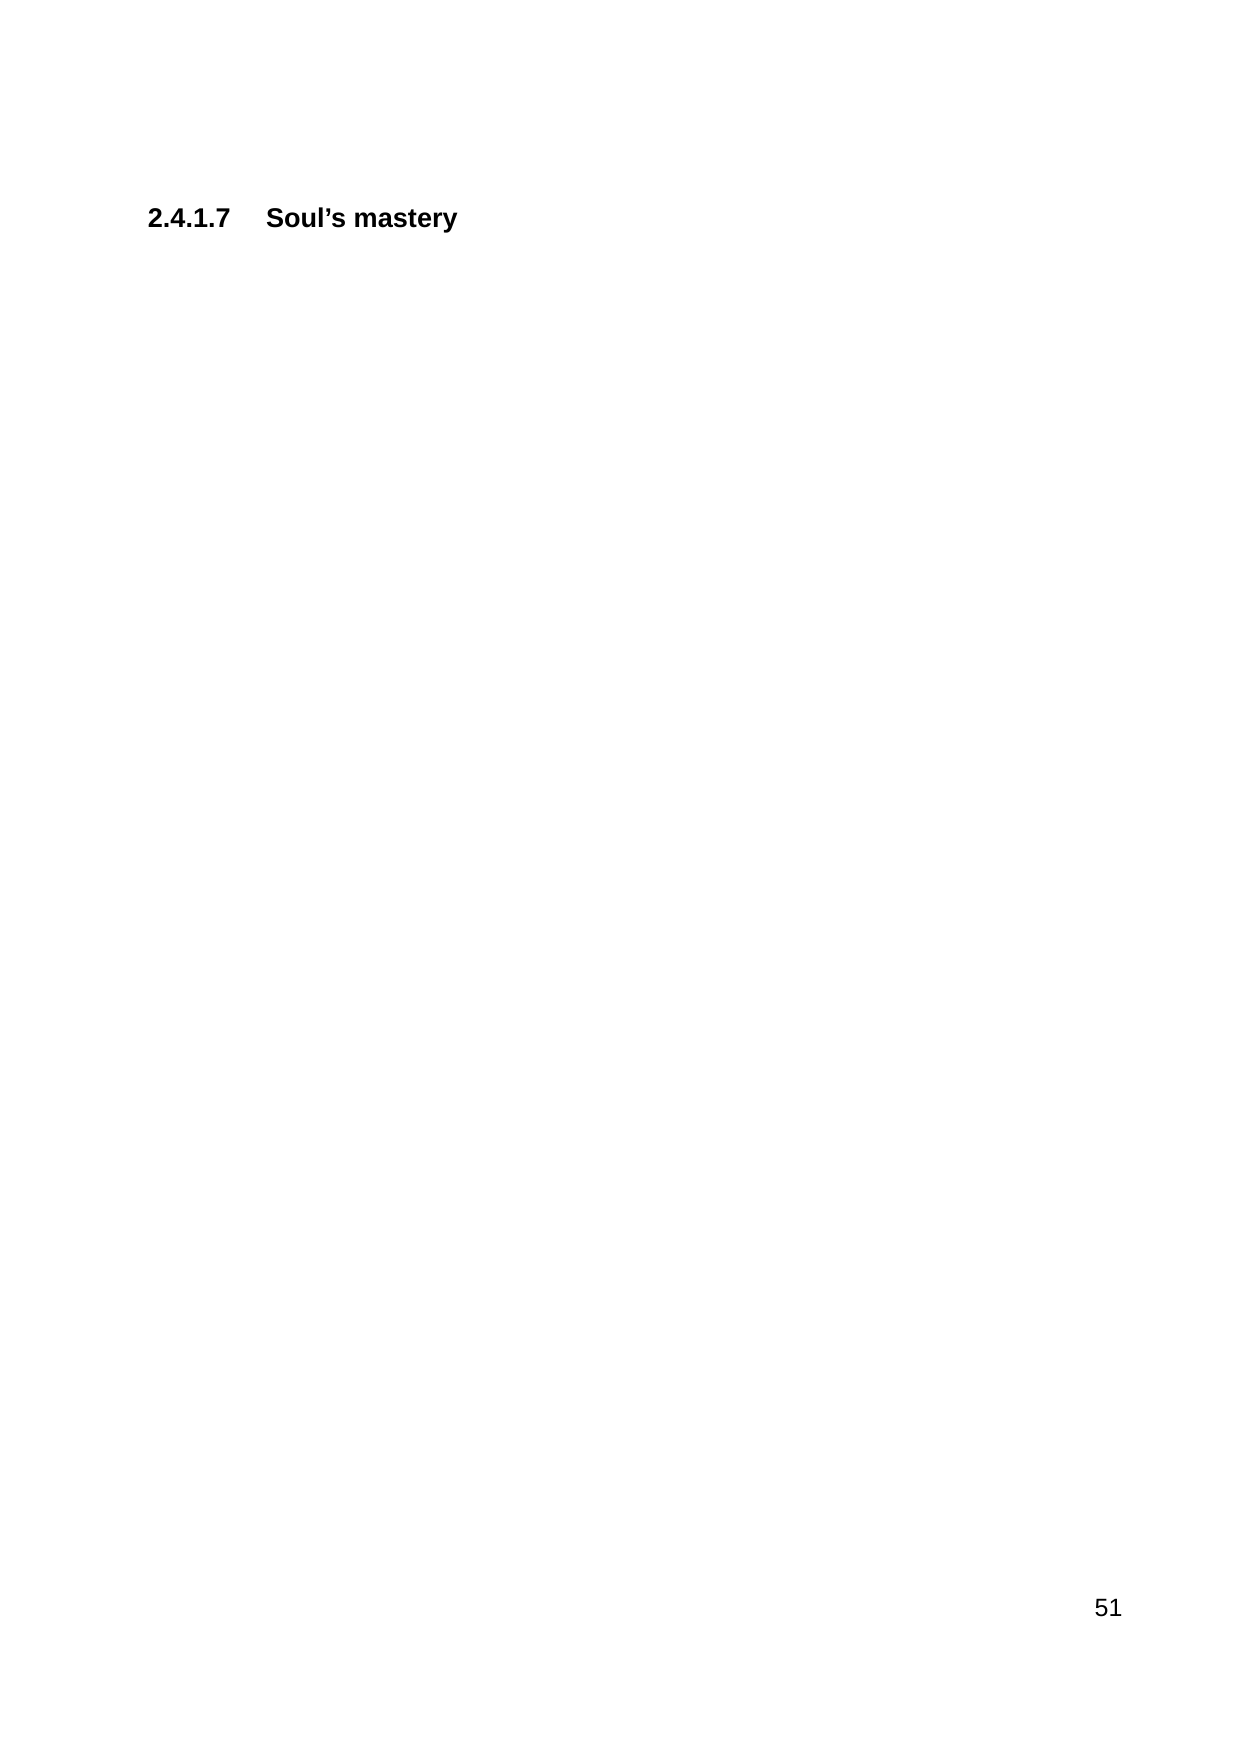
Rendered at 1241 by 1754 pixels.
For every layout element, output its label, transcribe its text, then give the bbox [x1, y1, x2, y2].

subtitle Soul’s mastery [118, 202, 605, 234]
